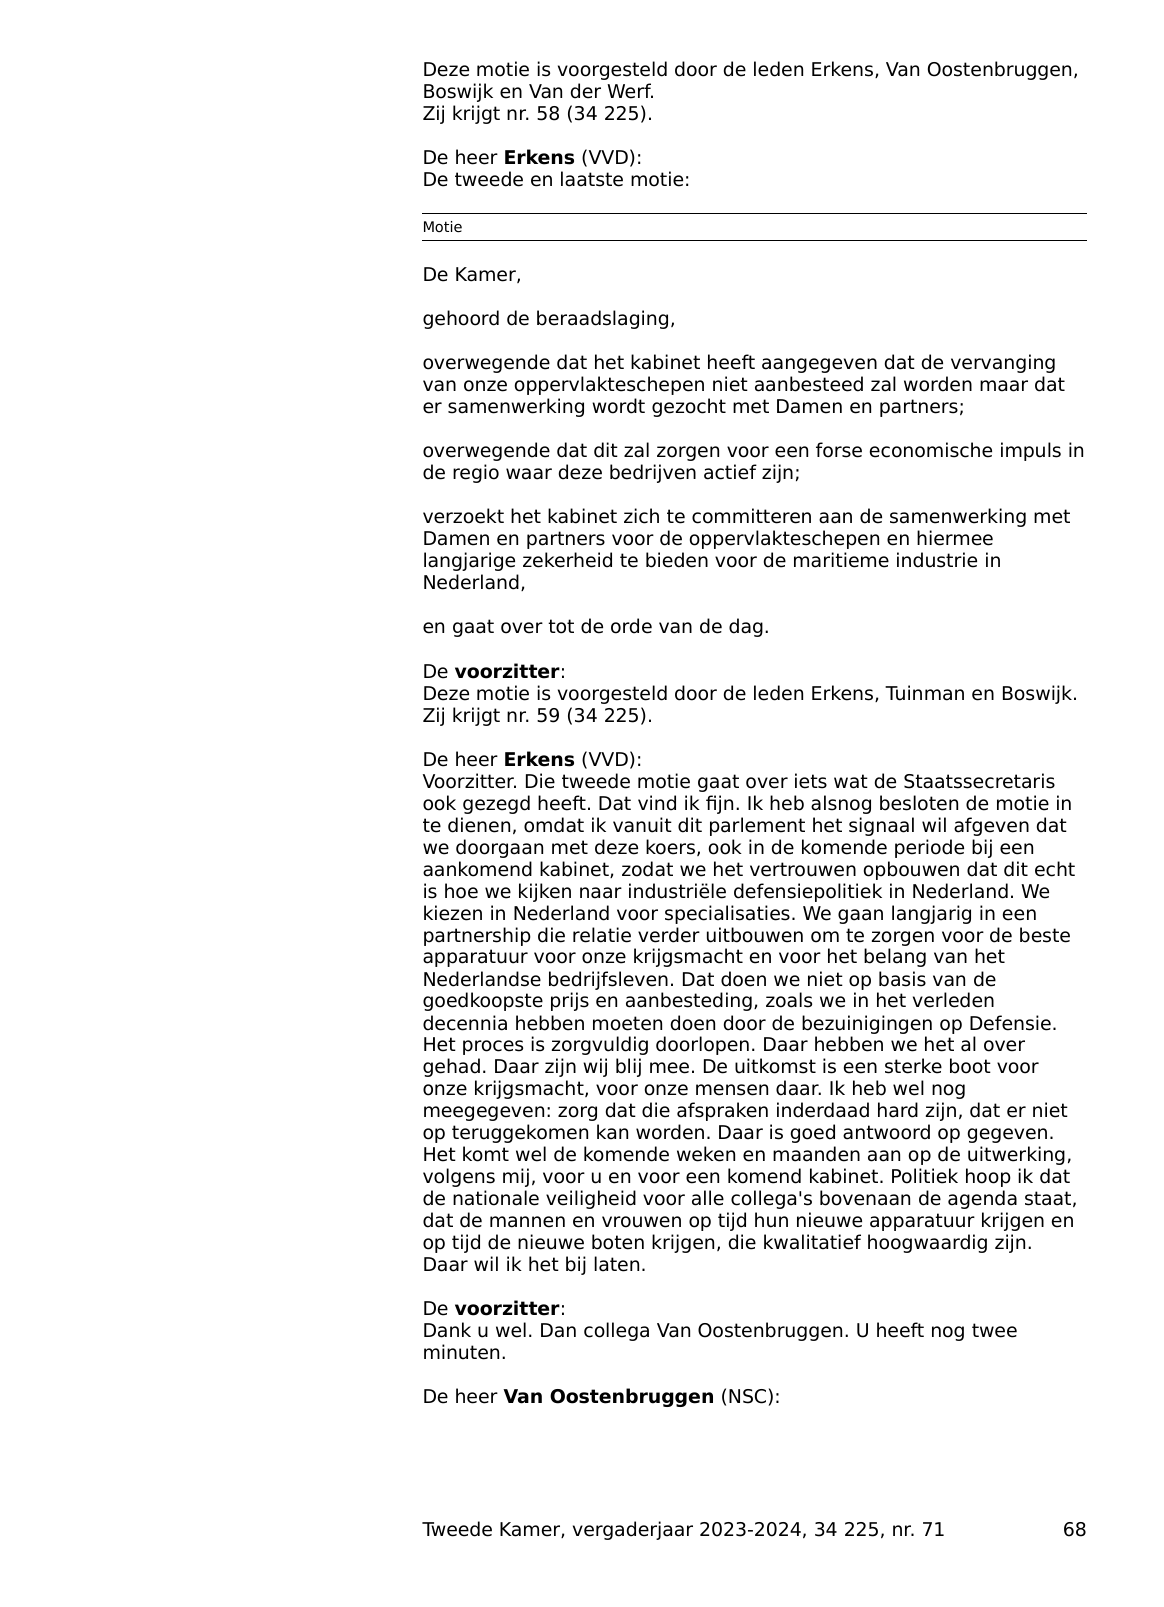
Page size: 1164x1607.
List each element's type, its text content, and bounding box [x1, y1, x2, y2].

text De Kamer, [422, 264, 1087, 286]
text Deze motie is voorgesteld door de leden Erkens, Tuinman en Boswijk. [422, 682, 1087, 704]
text overwegende dat het kabinet heeft aangegeven dat de vervanging van onze oppervlakteschepen niet aanbesteed zal worden maar dat er samenwerking wordt gezocht met Damen en partners; [422, 352, 1087, 418]
text Voorzitter. Die tweede motie gaat over iets wat de Staatssecretaris ook gezegd heeft. Dat vind ik fijn. Ik heb alsnog besloten de motie in te dienen, omdat ik vanuit dit parlement het signaal wil afgeven dat we doorgaan met deze koers, ook in de komende periode bij een aankomend kabinet, zodat we het vertrouwen opbouwen dat dit echt is hoe we kijken naar industriële defensiepolitiek in Nederland. We kiezen in Nederland voor specialisaties. We gaan langjarig in een partnership die relatie verder uitbouwen om te zorgen voor de beste apparatuur voor onze krijgsmacht en voor het belang van het Nederlandse bedrijfsleven. Dat doen we niet op basis van de goedkoopste prijs en aanbesteding, zoals we in het verleden decennia hebben moeten doen door de bezuinigingen op Defensie. [422, 771, 1087, 1034]
text De heer Erkens (VVD): [422, 147, 1087, 169]
text Deze motie is voorgesteld door de leden Erkens, Van Oostenbruggen, Boswijk en Van der Werf. [422, 59, 1087, 103]
text Het proces is zorgvuldig doorlopen. Daar hebben we het al over gehad. Daar zijn wij blij mee. De uitkomst is een sterke boot voor onze krijgsmacht, voor onze mensen daar. Ik heb wel nog meegegeven: zorg dat die afspraken inderdaad hard zijn, dat er niet op teruggekomen kan worden. Daar is goed antwoord op gegeven. Het komt wel de komende weken en maanden aan op de uitwerking, volgens mij, voor u en voor een komend kabinet. Politiek hoop ik dat de nationale veiligheid voor alle collega's bovenaan de agenda staat, dat de mannen en vrouwen op tijd hun nieuwe apparatuur krijgen en op tijd de nieuwe boten krijgen, die kwalitatief hoogwaardig zijn. [422, 1034, 1087, 1254]
text Zij krijgt nr. 58 (34 225). [422, 103, 1087, 125]
table_header Motie [422, 214, 1087, 240]
text gehoord de beraadslaging, [422, 308, 1087, 330]
text verzoekt het kabinet zich te committeren aan de samenwerking met Damen en partners voor de oppervlakteschepen en hiermee langjarige zekerheid te bieden voor de maritieme industrie in Nederland, [422, 506, 1087, 594]
text De voorzitter: [422, 661, 1087, 682]
text overwegende dat dit zal zorgen voor een forse economische impuls in de regio waar deze bedrijven actief zijn; [422, 440, 1087, 484]
text Daar wil ik het bij laten. [422, 1254, 1087, 1276]
text De heer Erkens (VVD): [422, 749, 1087, 771]
text Zij krijgt nr. 59 (34 225). [422, 704, 1087, 726]
text Dank u wel. Dan collega Van Oostenbruggen. U heeft nog twee minuten. [422, 1320, 1087, 1364]
text De tweede en laatste motie: [422, 169, 1087, 191]
text De heer Van Oostenbruggen (NSC): [422, 1386, 1087, 1408]
text De voorzitter: [422, 1298, 1087, 1320]
text en gaat over tot de orde van de dag. [422, 616, 1087, 638]
